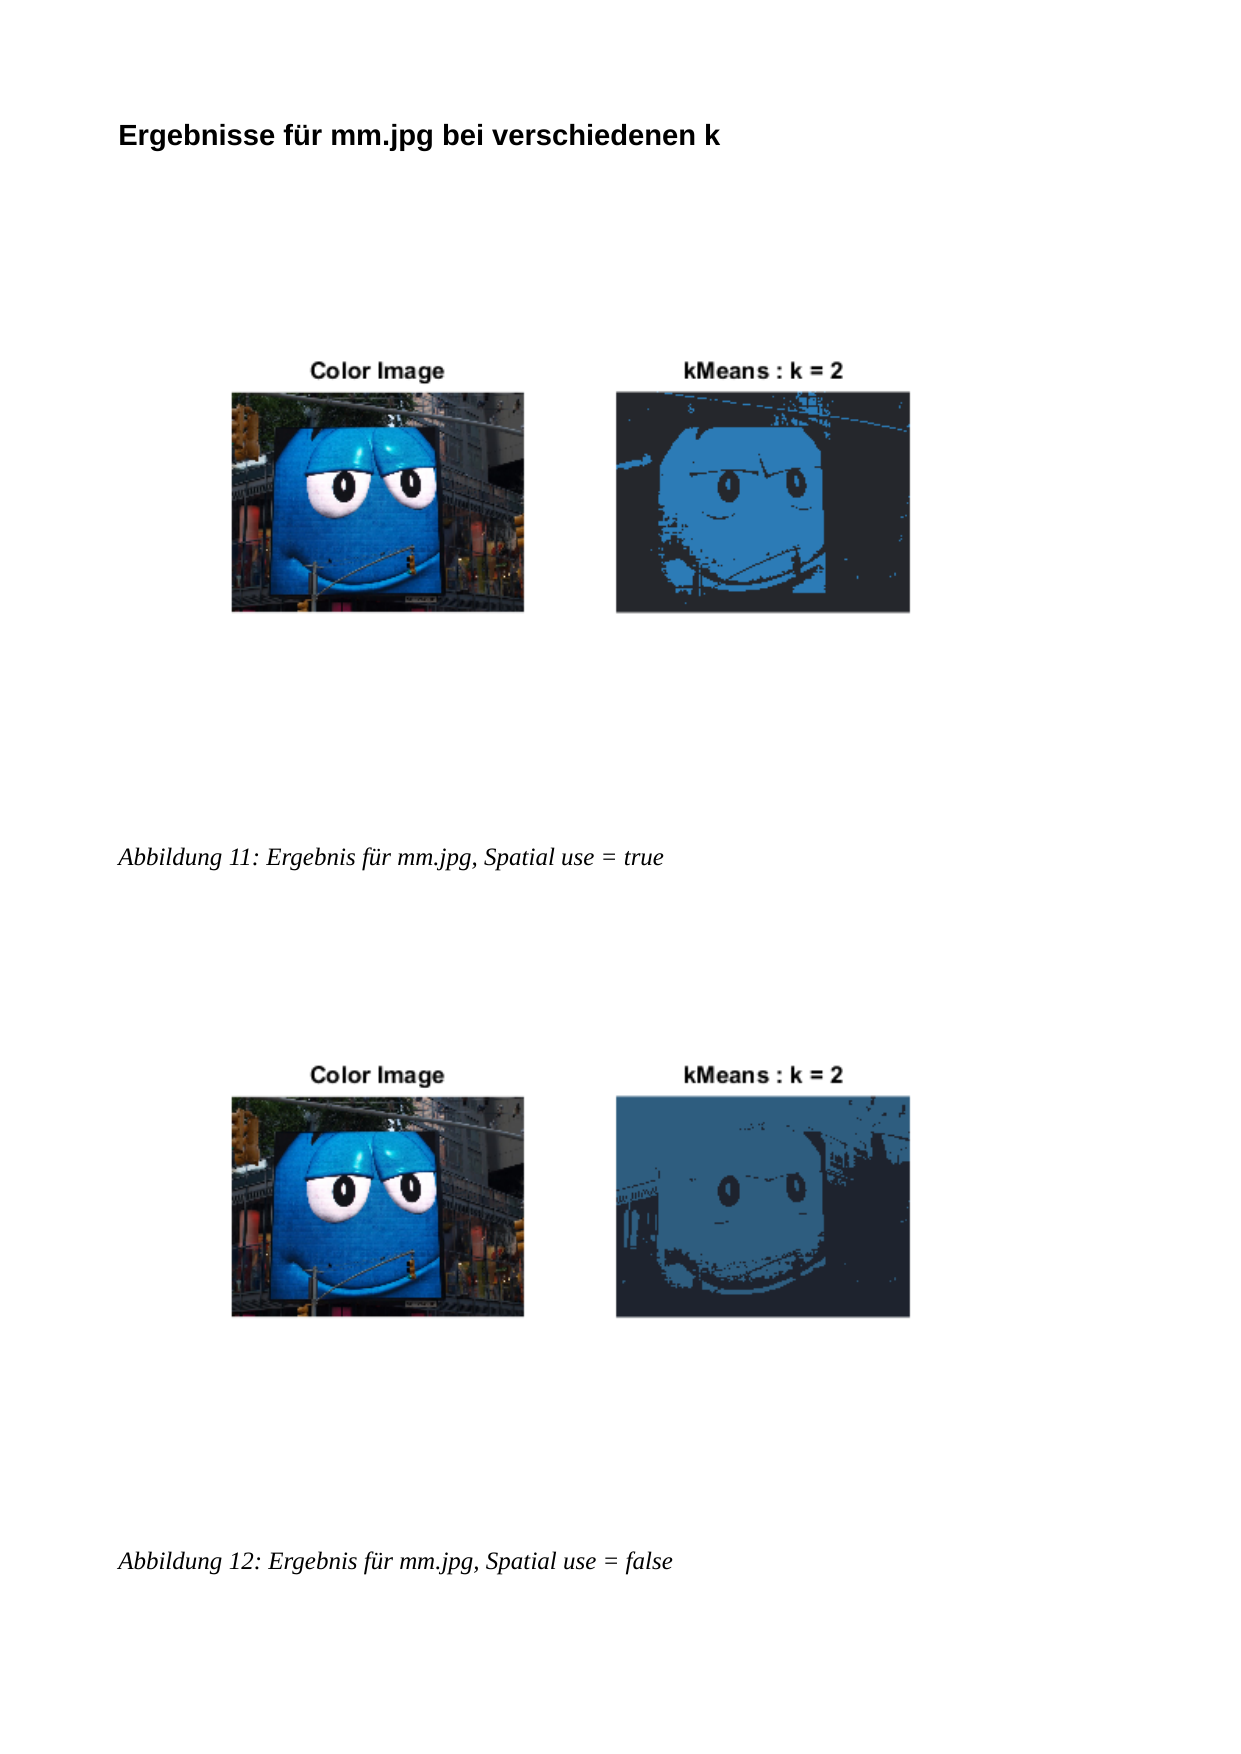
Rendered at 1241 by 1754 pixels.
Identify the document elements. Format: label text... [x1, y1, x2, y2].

picture [118, 185, 993, 842]
picture [118, 890, 993, 1547]
text Abbildung 12: Ergebnis für mm.jpg, Spatial use = false [118, 1547, 993, 1575]
text Ergebnisse für mm.jpg bei verschiedenen k [118, 118, 1122, 152]
text Abbildung 11: Ergebnis für mm.jpg, Spatial use = true [118, 842, 993, 871]
